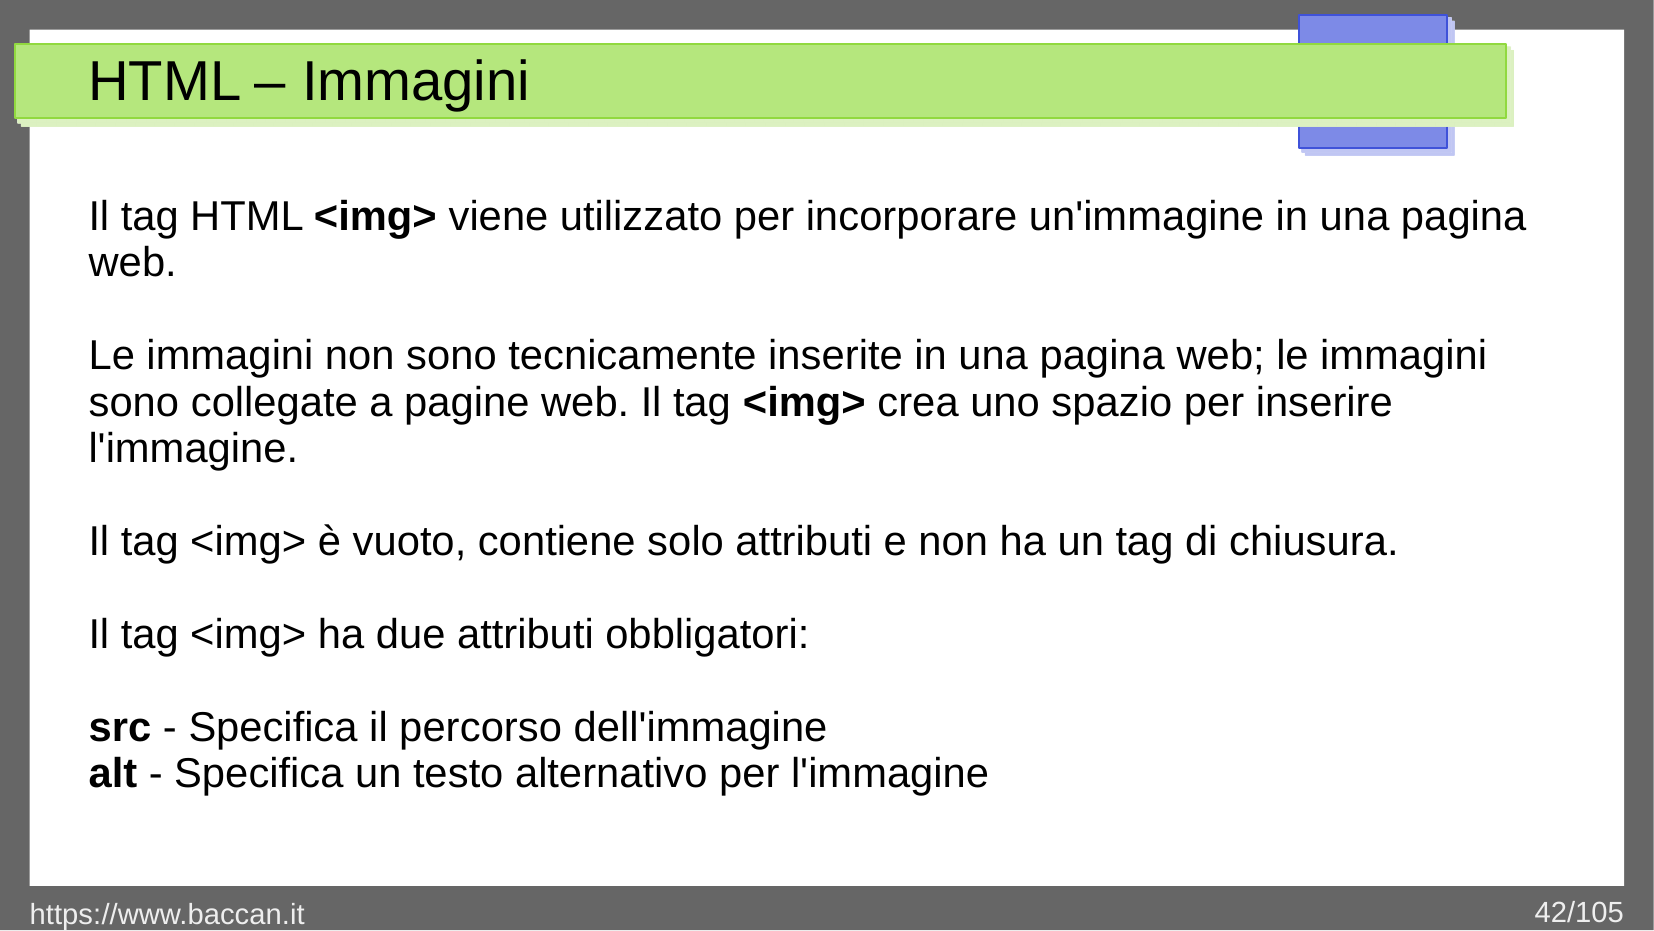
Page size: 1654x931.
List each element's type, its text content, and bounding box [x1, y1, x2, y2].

text_box Il tag HTML <img> viene utilizzato per incorporare un'immagine in una pagina web. Le immagini non sono tecnicamente inserite in una pagina web; le immagini sono collegate a pagine web. Il tag <img> crea uno spazio per inserire l'immagine. Il tag <img> è vuoto, contiene solo attributi e non ha un tag di chiusura. Il tag <img> ha due attributi obbligatori: src - Specifica il percorso dell'immagine alt - Specifica un testo alternativo per l'immagine [88, 169, 1565, 820]
title HTML – Immagini [88, 44, 1506, 119]
